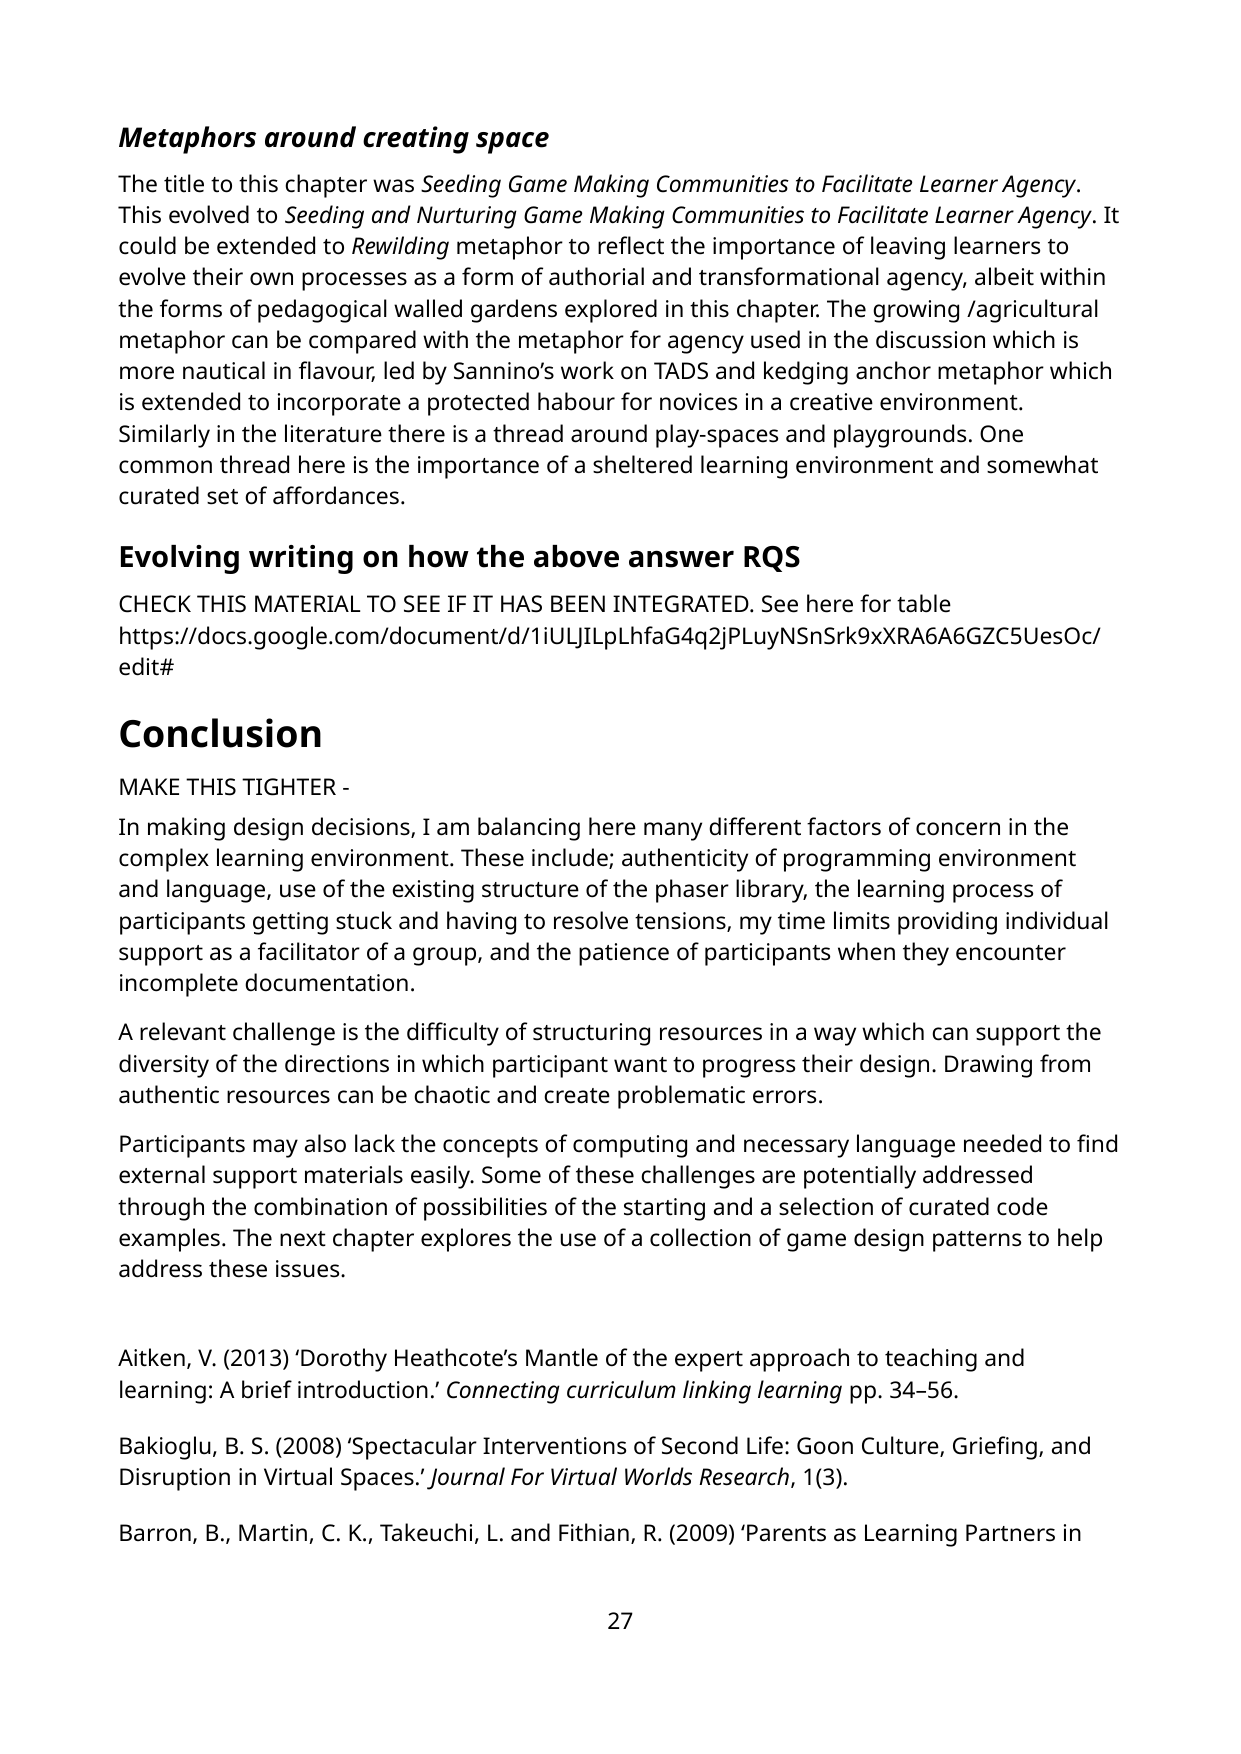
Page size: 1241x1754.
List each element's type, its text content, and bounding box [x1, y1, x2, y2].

text Aitken, V. (2013) ‘Dorothy Heathcote’s Mantle of the expert approach to teaching and learning: A brief introduction.’ Connecting curriculum linking learning pp. 34–56. [118, 1342, 1122, 1405]
text Barron, B., Martin, C. K., Takeuchi, L. and Fithian, R. (2009) ‘Parents as Learning Partners in [118, 1517, 1122, 1549]
text CHECK THIS MATERIAL TO SEE IF IT HAS BEEN INTEGRATED. See here for table https://docs.google.com/document/d/1iULJILpLhfaG4q2jPLuyNSnSrk9xXRA6A6GZC5UesOc/edit# [118, 588, 1122, 682]
text In making design decisions, I am balancing here many different factors of concern in the complex learning environment. These include; authenticity of programming environment and language, use of the existing structure of the phaser library, the learning process of participants getting stuck and having to resolve tensions, my time limits providing individual support as a facilitator of a group, and the patience of participants when they encounter incomplete documentation. [118, 811, 1122, 998]
text Bakioglu, B. S. (2008) ‘Spectacular Interventions of Second Life: Goon Culture, Griefing, and Disruption in Virtual Spaces.’ Journal For Virtual Worlds Research, 1(3). [118, 1430, 1122, 1492]
subtitle Evolving writing on how the above answer RQS [118, 536, 1122, 576]
text Participants may also lack the concepts of computing and necessary language needed to find external support materials easily. Some of these challenges are potentially addressed through the combination of possibilities of the starting and a selection of curated code examples. The next chapter explores the use of a collection of game design patterns to help address these issues. [118, 1128, 1122, 1284]
text MAKE THIS TIGHTER - [118, 771, 1122, 802]
subtitle Conclusion [118, 707, 1122, 758]
text A relevant challenge is the difficulty of structuring resources in a way which can support the diversity of the directions in which participant want to progress their design. Drawing from authentic resources can be chaotic and create problematic errors. [118, 1016, 1122, 1110]
text The title to this chapter was Seeding Game Making Communities to Facilitate Learner Agency. This evolved to Seeding and Nurturing Game Making Communities to Facilitate Learner Agency. It could be extended to Rewilding metaphor to reflect the importance of leaving learners to evolve their own processes as a form of authorial and transformational agency, albeit within the forms of pedagogical walled gardens explored in this chapter. The growing /agricultural metaphor can be compared with the metaphor for agency used in the discussion which is more nautical in flavour, led by Sannino’s work on TADS and kedging anchor metaphor which is extended to incorporate a protected habour for novices in a creative environment. Similarly in the literature there is a thread around play-spaces and playgrounds. One common thread here is the importance of a sheltered learning environment and somewhat curated set of affordances. [118, 167, 1122, 511]
subtitle Metaphors around creating space [118, 118, 1122, 155]
